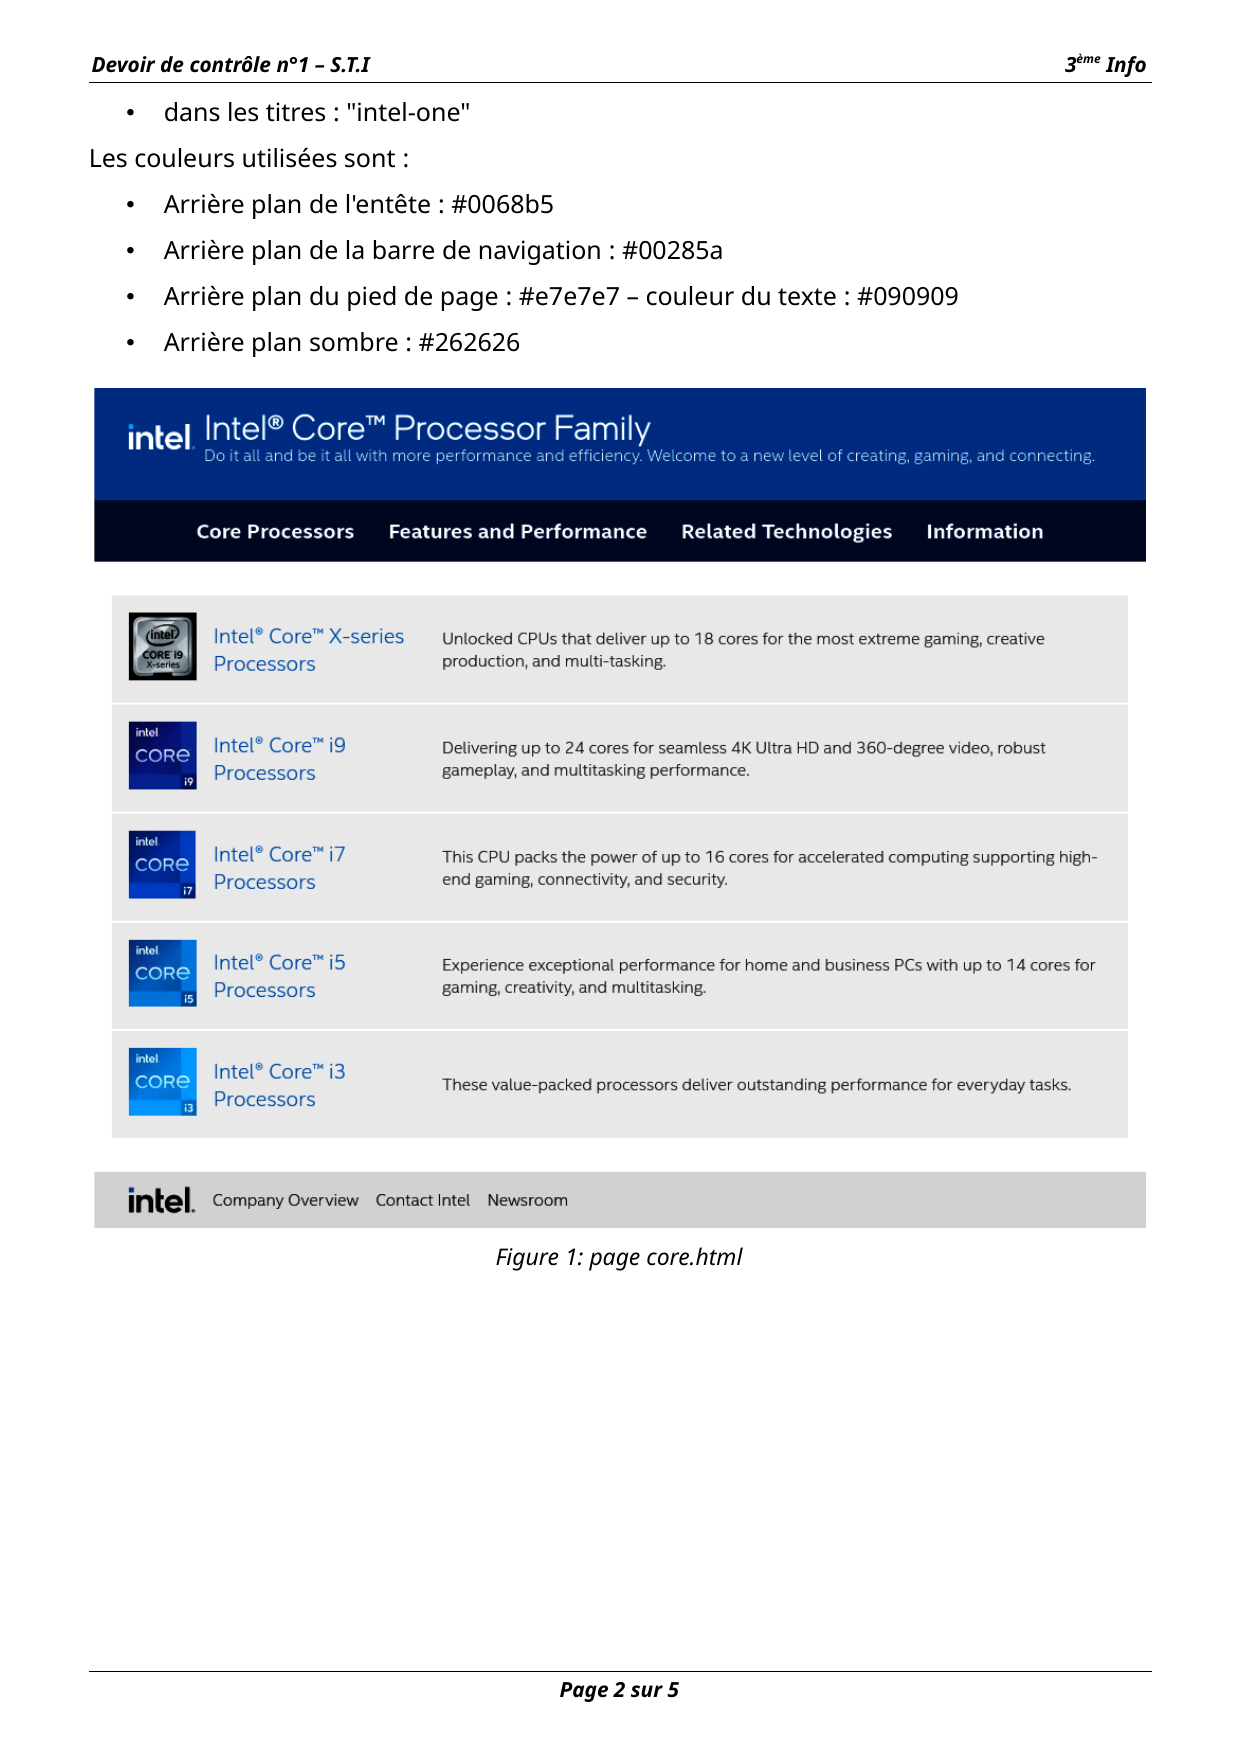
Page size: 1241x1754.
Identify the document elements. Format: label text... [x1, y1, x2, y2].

table_header Figure 1: page core.html [89, 376, 1152, 1284]
list Arrière plan sombre : #262626 [126, 324, 1152, 359]
list dans les titres : "intel-one" [126, 95, 1152, 129]
list Arrière plan de l'entête : #0068b5 [126, 187, 1152, 221]
list Arrière plan du pied de page : #e7e7e7 – couleur du texte : #090909 [126, 279, 1152, 313]
text Les couleurs utilisées sont : [88, 141, 1152, 175]
list Arrière plan de la barre de navigation : #00285a [126, 233, 1152, 267]
